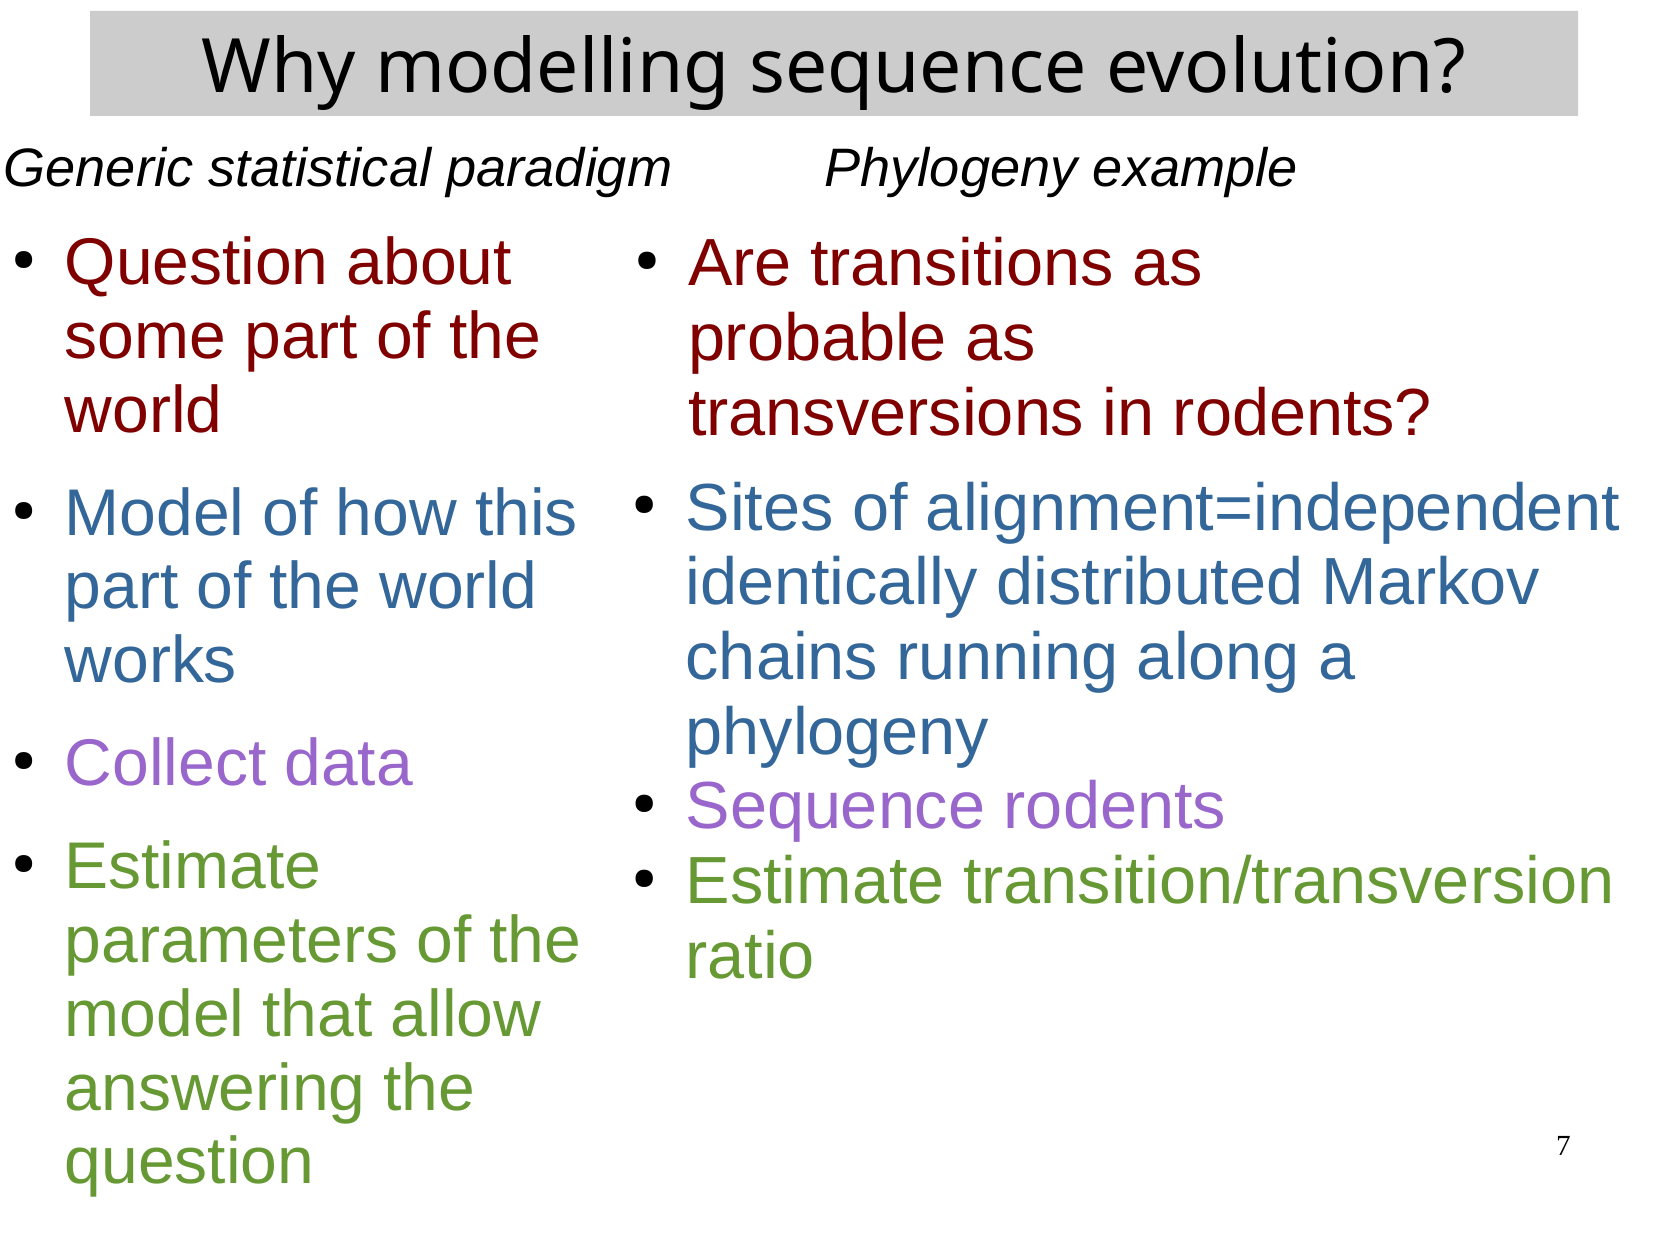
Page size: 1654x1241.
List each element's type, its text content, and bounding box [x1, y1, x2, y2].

title Why modelling sequence evolution? [90, 10, 1579, 116]
text_box Phylogeny example [809, 129, 1515, 266]
list Question about some part of the world Model of how this part of the world works Collect data Estimate parameters of the model that allow answering the question [0, 266, 617, 1201]
list Are transitions as probable as transversions in rodents? [617, 225, 1437, 462]
text_box Sites of alignment=independent identically distributed Markov chains running along a phylogeny Sequence rodents Estimate transition/transversion ratio [600, 462, 1654, 1209]
text_box Generic statistical paradigm [0, 129, 694, 266]
